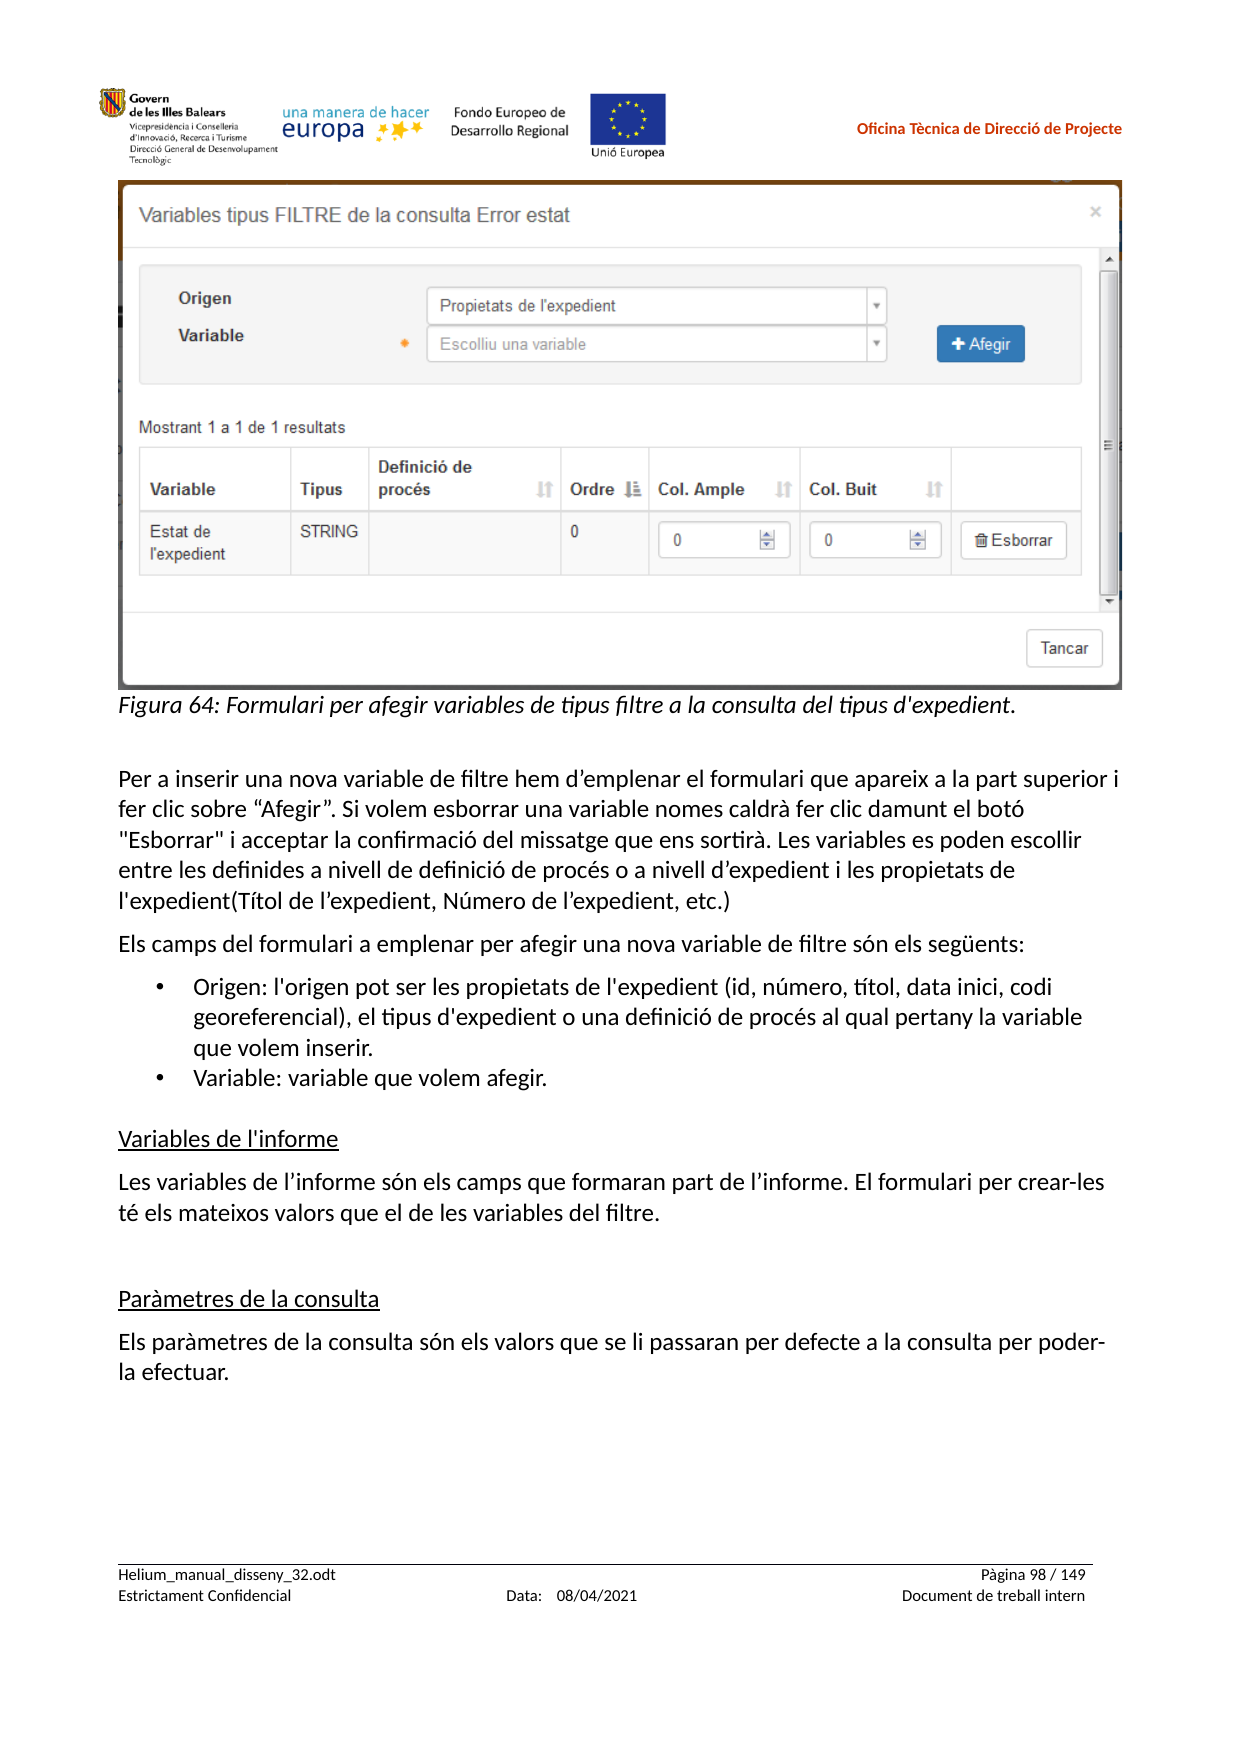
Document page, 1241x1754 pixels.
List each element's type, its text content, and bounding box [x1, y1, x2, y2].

text Per a inserir una nova variable de filtre hem d’emplenar el formulari que apareix a la part superior i fer clic sobre “Afegir”. Si volem esborrar una variable nomes caldrà fer clic damunt el botó "Esborrar" i acceptar la confirmació del missatge que ens sortirà. Les variables es poden escollir entre les definides a nivell de definició de procés o a nivell d’expedient i les propietats de l'expedient(Títol de l’expedient, Número de l’expedient, etc.) [118, 763, 1122, 915]
text Els paràmetres de la consulta són els valors que se li passaran per defecte a la consulta per poder-la efectuar. [118, 1326, 1122, 1387]
list Variable: variable que volem afegir. [156, 1062, 1122, 1093]
text Variables de l'informe [118, 1123, 1122, 1154]
picture [118, 180, 1123, 690]
picture [99, 87, 668, 166]
text Paràmetres de la consulta [118, 1283, 1122, 1313]
text Els camps del formulari a emplenar per afegir una nova variable de filtre són els següents: [118, 928, 1122, 958]
text Figura 64: Formulari per afegir variables de tipus filtre a la consulta del tipus d'expedient. [118, 690, 1122, 720]
list Origen: l'origen pot ser les propietats de l'expedient (id, número, títol, data inici, codi georeferencial), el tipus d'expedient o una definició de procés al qual pertany la variable que volem inserir. [156, 971, 1122, 1062]
text Les variables de l’informe són els camps que formaran part de l’informe. El formulari per crear-les té els mateixos valors que el de les variables del filtre. [118, 1166, 1122, 1227]
